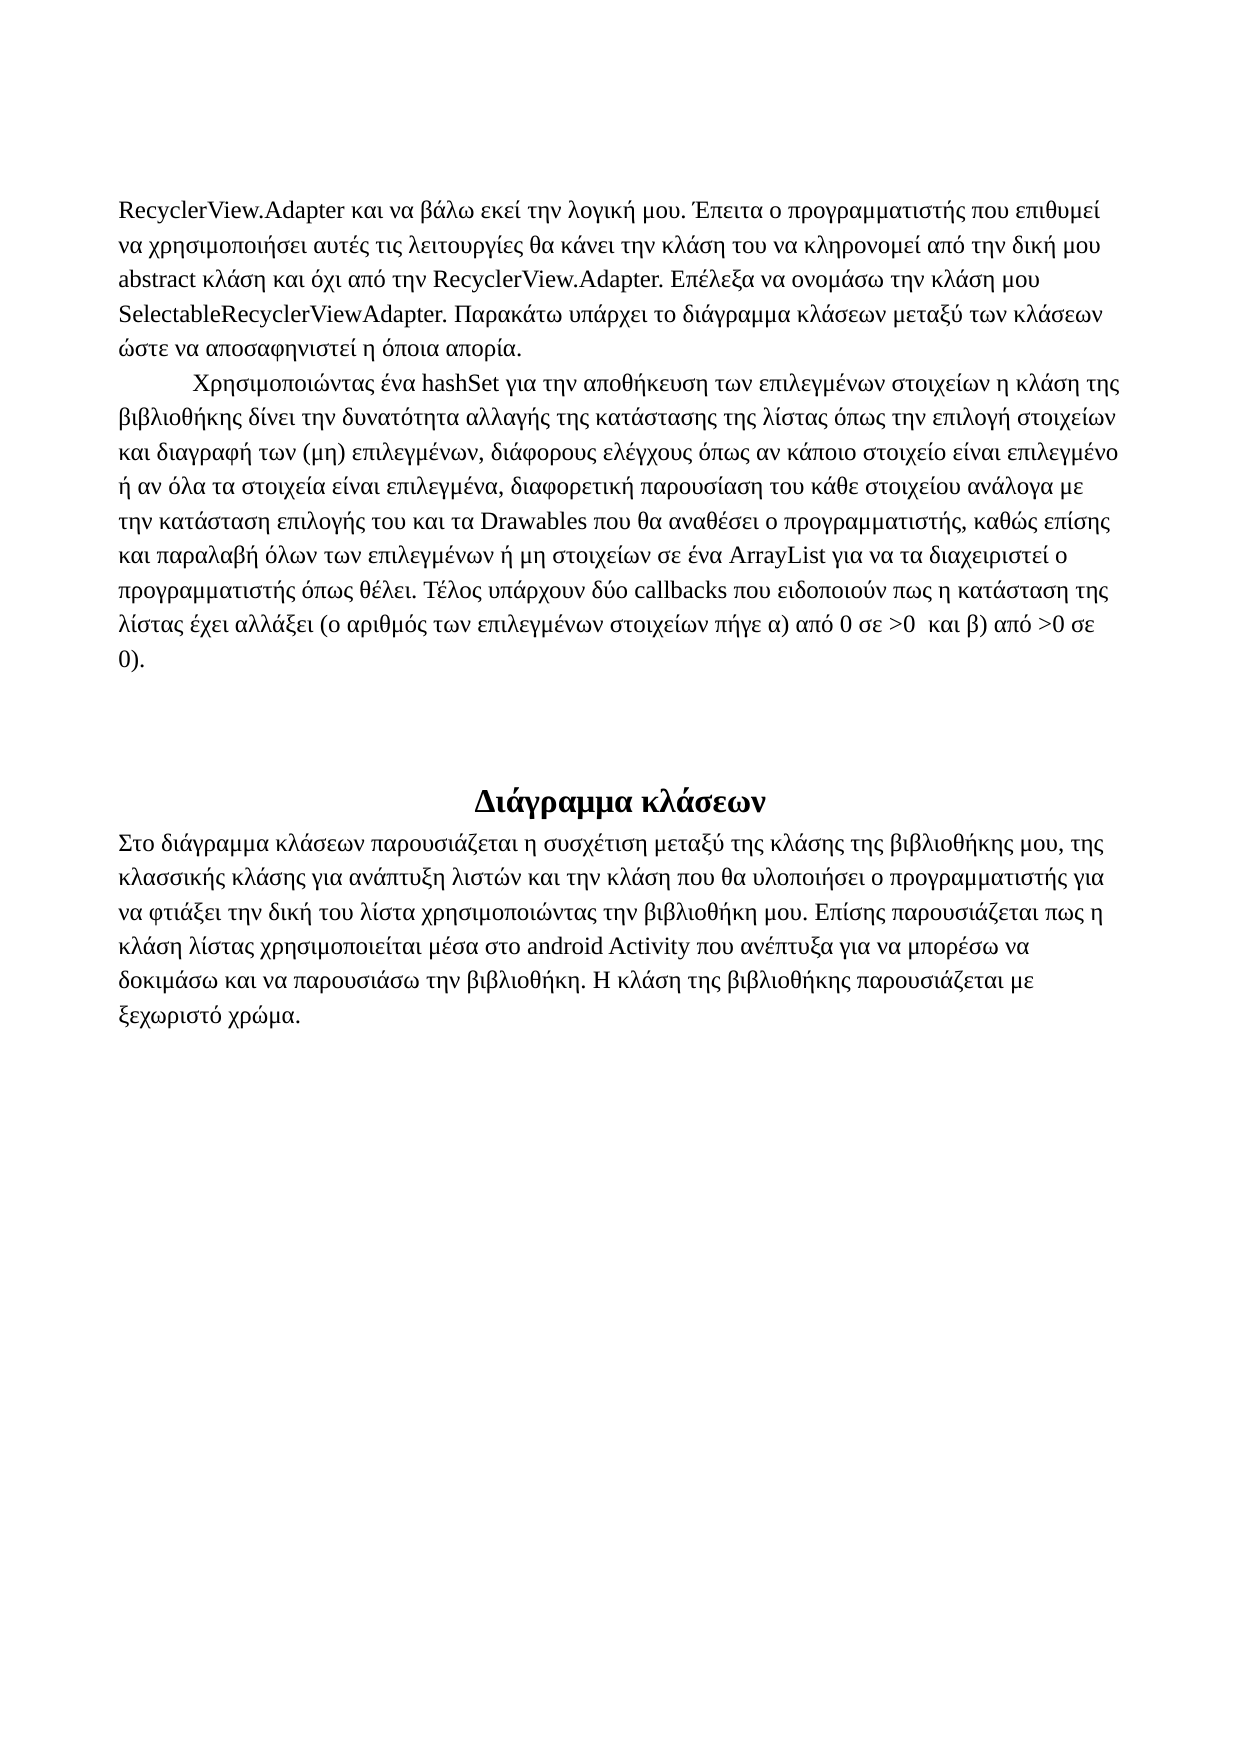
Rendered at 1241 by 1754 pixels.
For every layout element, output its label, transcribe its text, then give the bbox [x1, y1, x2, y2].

text Διάγραμμα κλάσεων [118, 782, 1122, 820]
text Χρησιμοποιώντας ένα hashSet για την αποθήκευση των επιλεγμένων στοιχείων η κλάση της βιβλιοθήκης δίνει την δυνατότητα αλλαγής της κατάστασης της λίστας όπως την επιλογή στοιχείων και διαγραφή των (μη) επιλεγμένων, διάφορους ελέγχους όπως αν κάποιο στοιχείο είναι επιλεγμένο ή αν όλα τα στοιχεία είναι επιλεγμένα, διαφορετική παρουσίαση του κάθε στοιχείου ανάλογα με την κατάσταση επιλογής του και τα Drawables που θα αναθέσει ο προγραμματιστής, καθώς επίσης και παραλαβή όλων των επιλεγμένων ή μη στοιχείων σε ένα ArrayList για να τα διαχειριστεί ο προγραμματιστής όπως θέλει. Τέλος υπάρχουν δύο callbacks που ειδοποιούν πως η κατάσταση της λίστας έχει αλλάξει (ο αριθμός των επιλεγμένων στοιχείων πήγε α) από 0 σε >0 και β) από >0 σε 0). [118, 368, 1122, 672]
text Στο διάγραμμα κλάσεων παρουσιάζεται η συσχέτιση μεταξύ της κλάσης της βιβλιοθήκης μου, της κλασσικής κλάσης για ανάπτυξη λιστών και την κλάση που θα υλοποιήσει ο προγραμματιστής για να φτιάξει την δική του λίστα χρησιμοποιώντας την βιβλιοθήκη μου. Επίσης παρουσιάζεται πως η κλάση λίστας χρησιμοποιείται μέσα στο android Activity που ανέπτυξα για να μπορέσω να δοκιμάσω και να παρουσιάσω την βιβλιοθήκη. Η κλάση της βιβλιοθήκης παρουσιάζεται με ξεχωριστό χρώμα. [118, 828, 1122, 1029]
text RecyclerView.Adapter και να βάλω εκεί την λογική μου. Έπειτα ο προγραμματιστής που επιθυμεί να χρησιμοποιήσει αυτές τις λειτουργίες θα κάνει την κλάση του να κληρονομεί από την δική μου abstract κλάση και όχι από την RecyclerView.Adapter. Επέλεξα να ονομάσω την κλάση μου SelectableRecyclerViewAdapter. Παρακάτω υπάρχει το διάγραμμα κλάσεων μεταξύ των κλάσεων ώστε να αποσαφηνιστεί η όποια απορία. [118, 196, 1122, 362]
